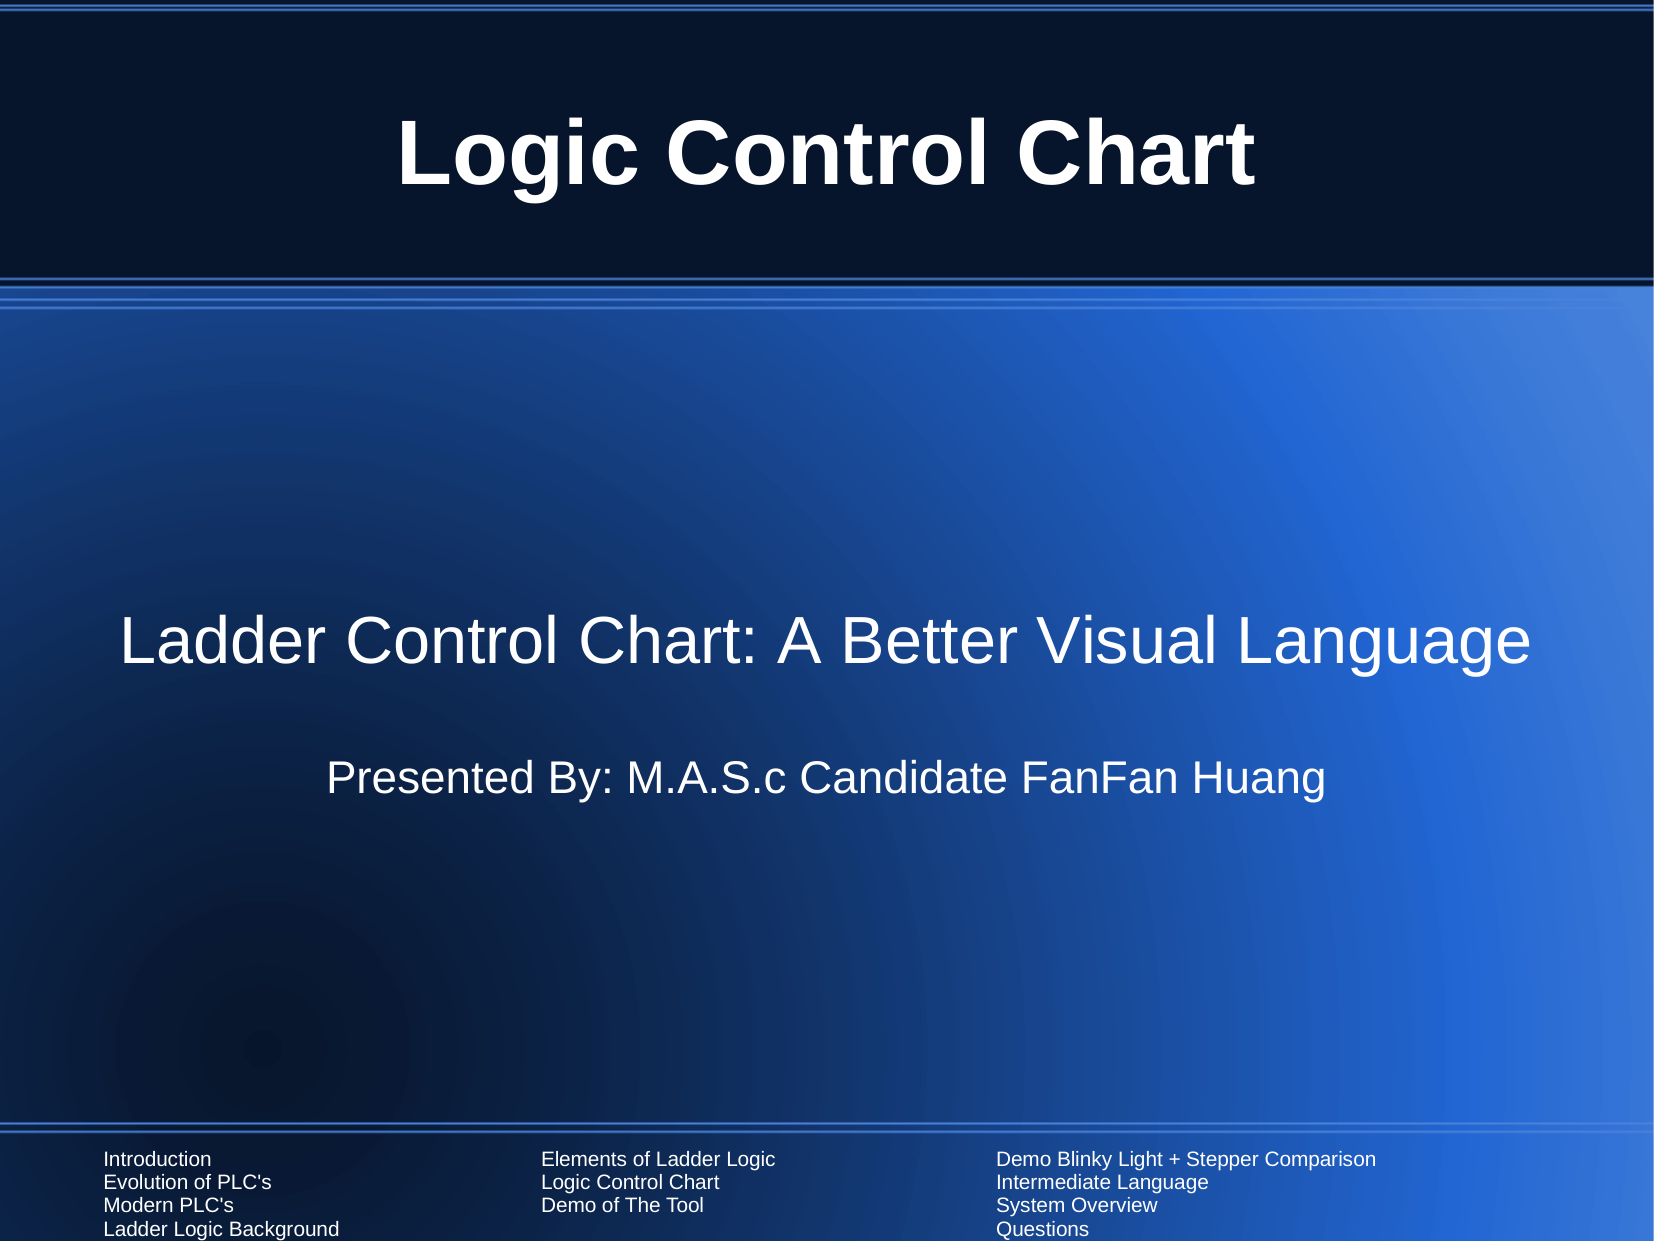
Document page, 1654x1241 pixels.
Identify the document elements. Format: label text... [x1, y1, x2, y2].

title Logic Control Chart [82, 49, 1571, 257]
picture [0, 0, 1654, 1241]
subtitle Ladder Control Chart: A Better Visual Language Presented By: M.A.S.c Candidate FanFan Huang [82, 307, 1571, 1123]
